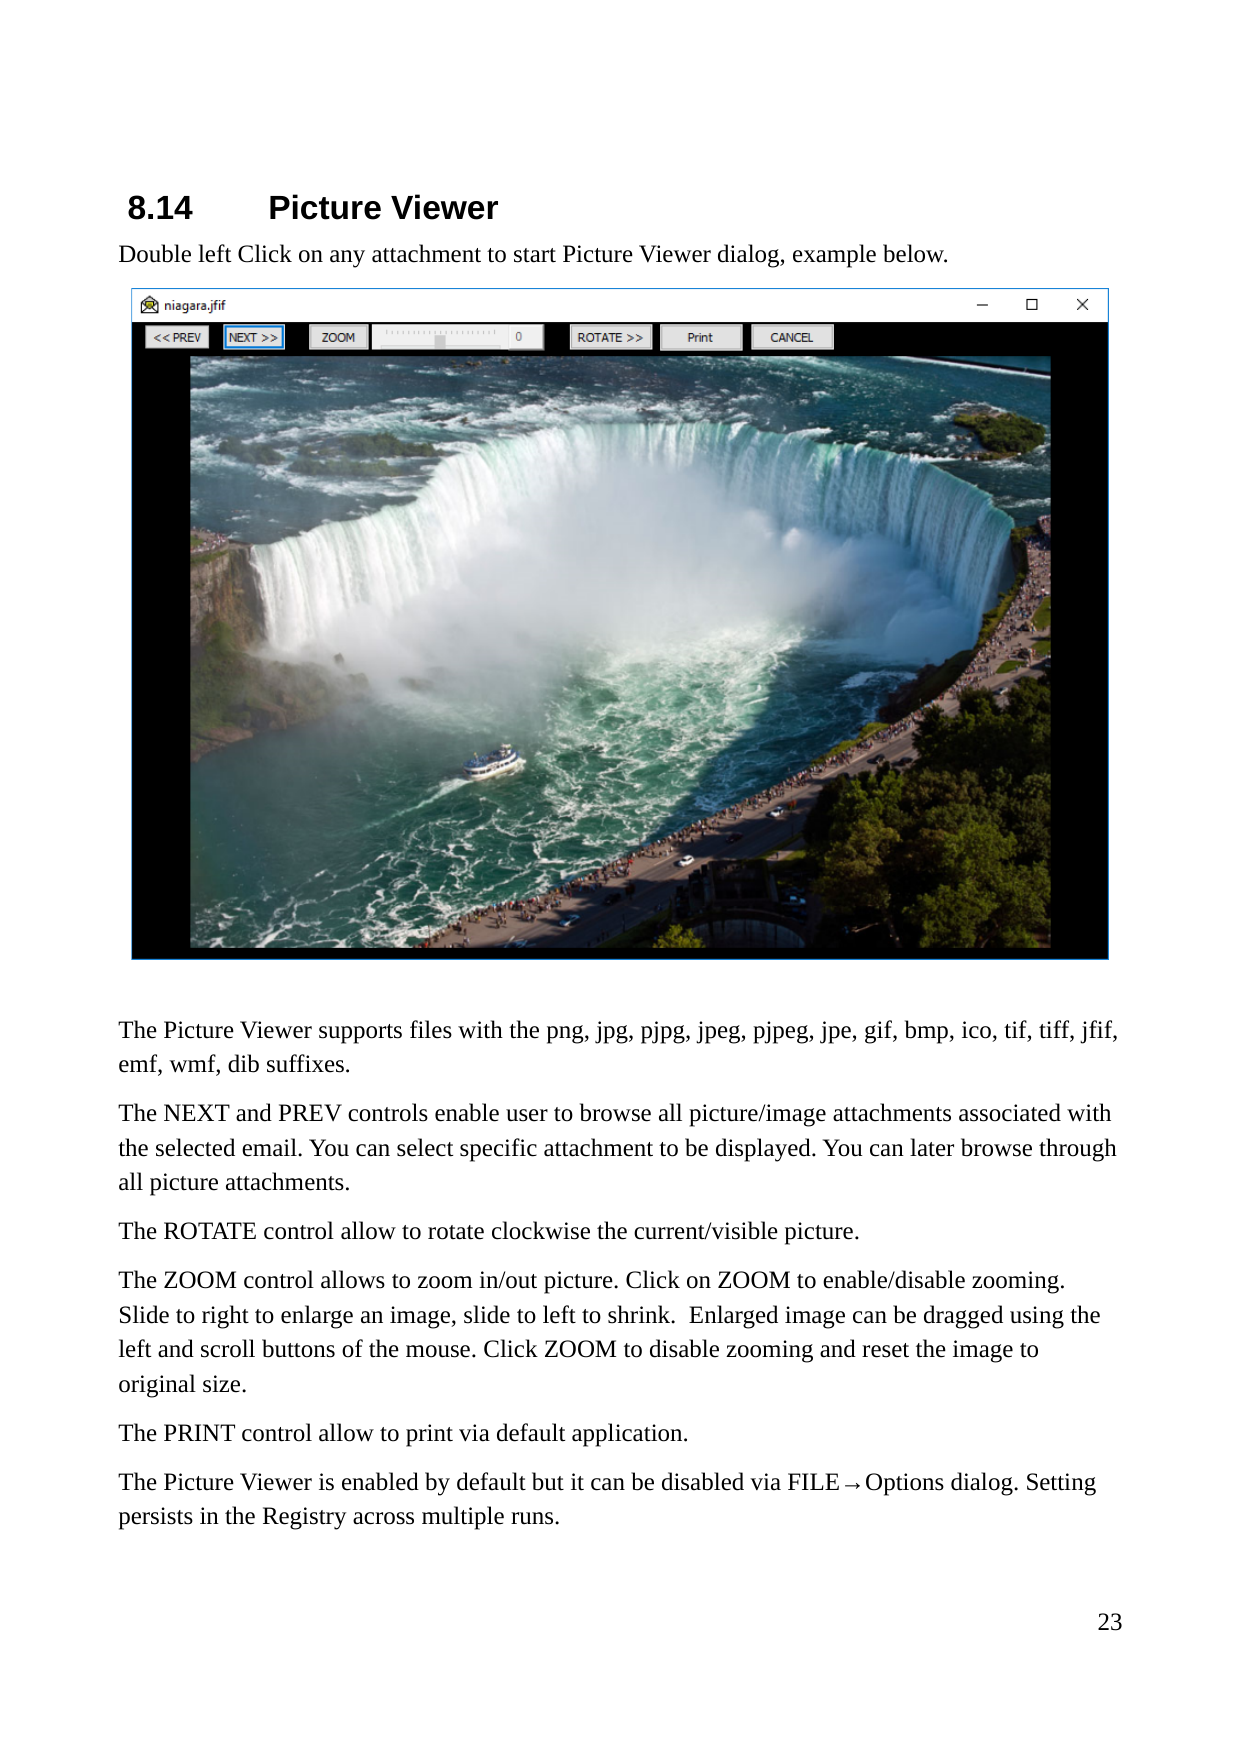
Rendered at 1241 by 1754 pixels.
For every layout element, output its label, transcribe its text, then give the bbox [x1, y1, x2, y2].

text The Picture Viewer is enabled by default but it can be disabled via FILE→Options dialog. Setting persists in the Registry across multiple runs. [118, 1467, 1122, 1530]
text The NEXT and PREV controls enable user to browse all picture/image attachments associated with the selected email. You can select specific attachment to be displayed. You can later browse through all picture attachments. [118, 1098, 1122, 1196]
text Double left Click on any attachment to start Picture Viewer dialog, example below. [118, 239, 1122, 268]
text The ROTATE control allow to rotate clockwise the current/visible picture. [118, 1216, 1122, 1245]
text The ZOOM control allows to zoom in/out picture. Click on ZOOM to enable/disable zooming. Slide to right to enlarge an image, slide to left to shrink. Enlarged image can be dragged using the left and scroll buttons of the mouse. Click ZOOM to disable zooming and reset the image to original size. [118, 1265, 1122, 1398]
text The PRINT control allow to print via default application. [118, 1418, 1122, 1447]
picture [131, 288, 1109, 960]
subtitle Picture Viewer [118, 188, 1122, 227]
text The Picture Viewer supports files with the png, jpg, pjpg, jpeg, pjpeg, jpe, gif, bmp, ico, tif, tiff, jfif, emf, wmf, dib suffixes. [118, 1015, 1122, 1078]
